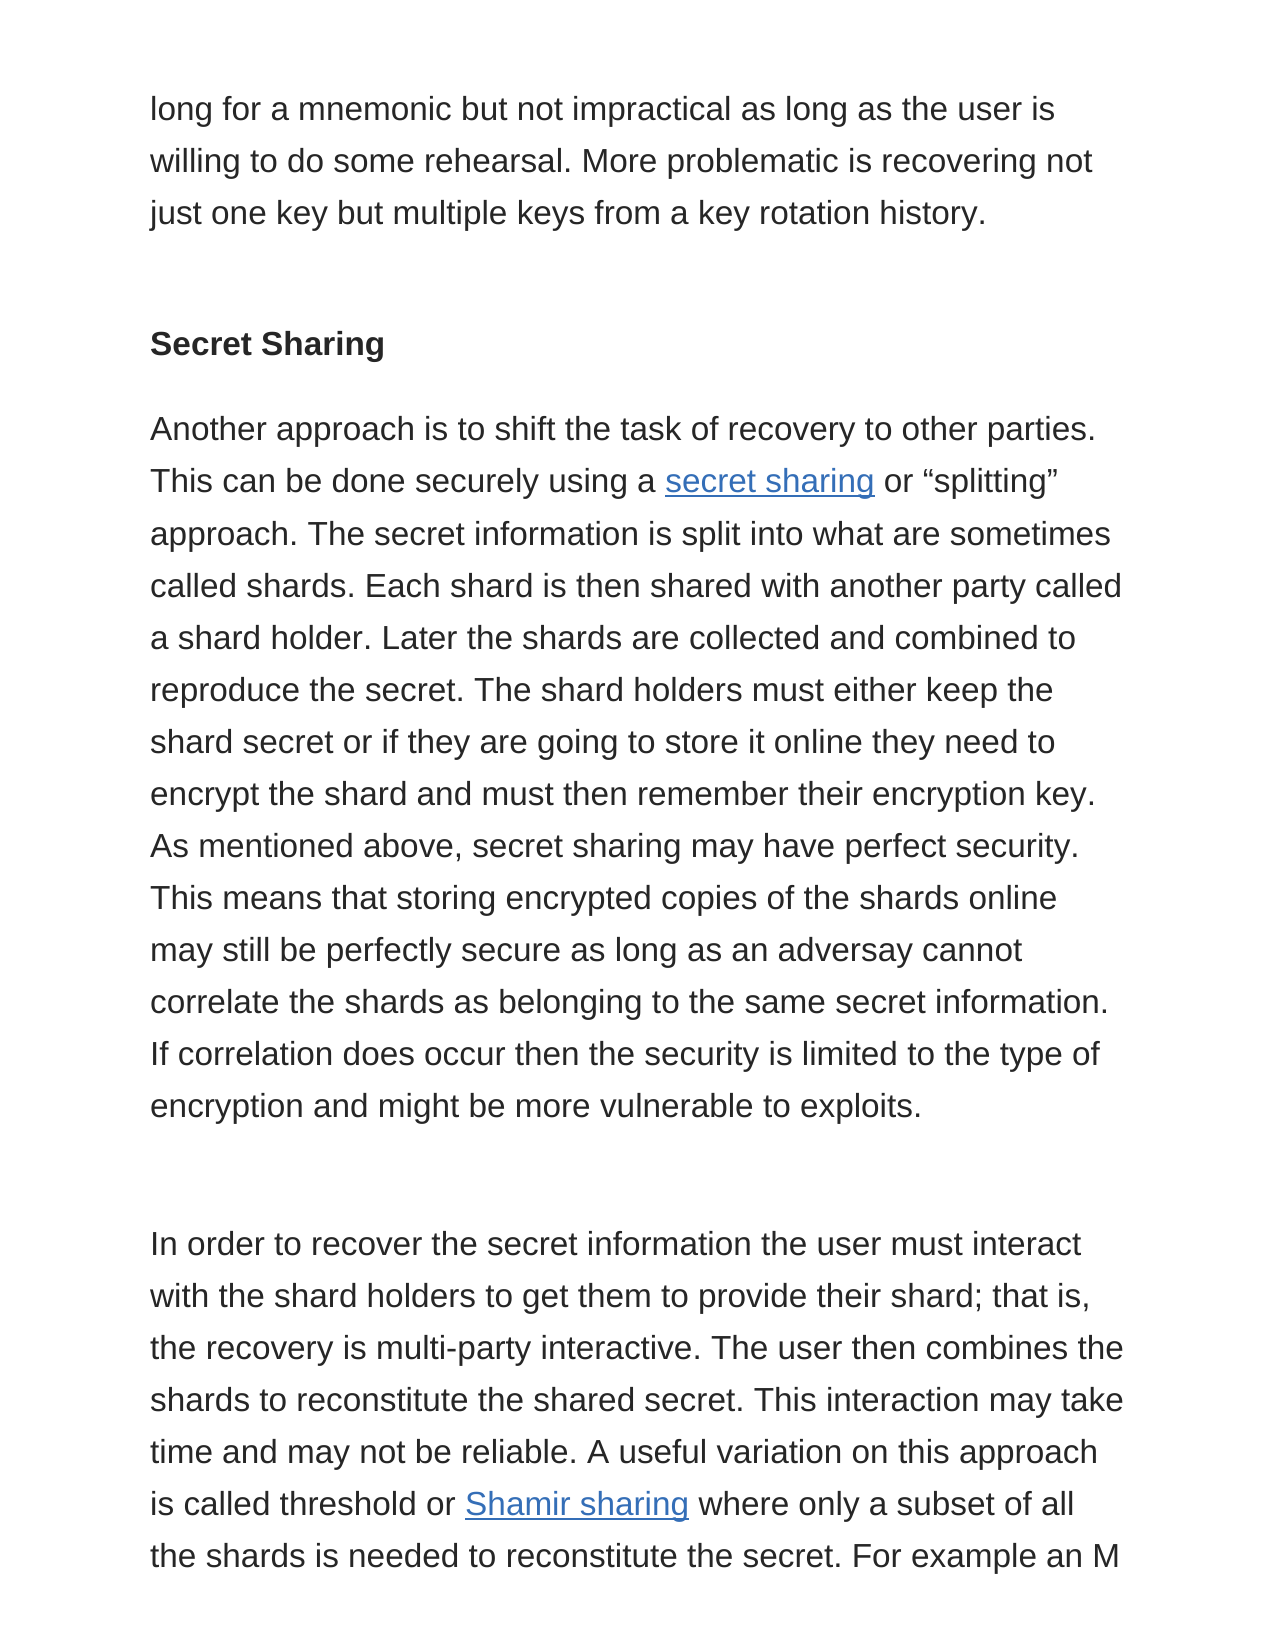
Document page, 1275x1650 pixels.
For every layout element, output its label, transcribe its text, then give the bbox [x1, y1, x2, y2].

text In order to recover the secret information the user must interact with the shard holders to get them to provide their shard; that is, the recovery is multi-party interactive. The user then combines the shards to reconstitute the shared secret. This interaction may take time and may not be reliable. A useful variation on this approach is called threshold or Shamir sharing where only a subset of all the shards is needed to reconstitute the secret. For example an M [150, 1210, 1125, 1575]
text long for a mnemonic but not impractical as long as the user is willing to do some rehearsal. More problematic is recovering not just one key but multiple keys from a key rotation history. [150, 75, 1125, 231]
text Secret Sharing [150, 317, 1125, 362]
text Another approach is to shift the task of recovery to other parties. This can be done securely using a secret sharing or “splitting” approach. The secret information is split into what are sometimes called shards. Each shard is then shared with another party called a shard holder. Later the shards are collected and combined to reproduce the secret. The shard holders must either keep the shard secret or if they are going to store it online they need to encrypt the shard and must then remember their encryption key. As mentioned above, secret sharing may have perfect security. This means that storing encrypted copies of the shards online may still be perfectly secure as long as an adversay cannot correlate the shards as belonging to the same secret information. If correlation does occur then the security is limited to the type of encryption and might be more vulnerable to exploits. [150, 396, 1125, 1125]
